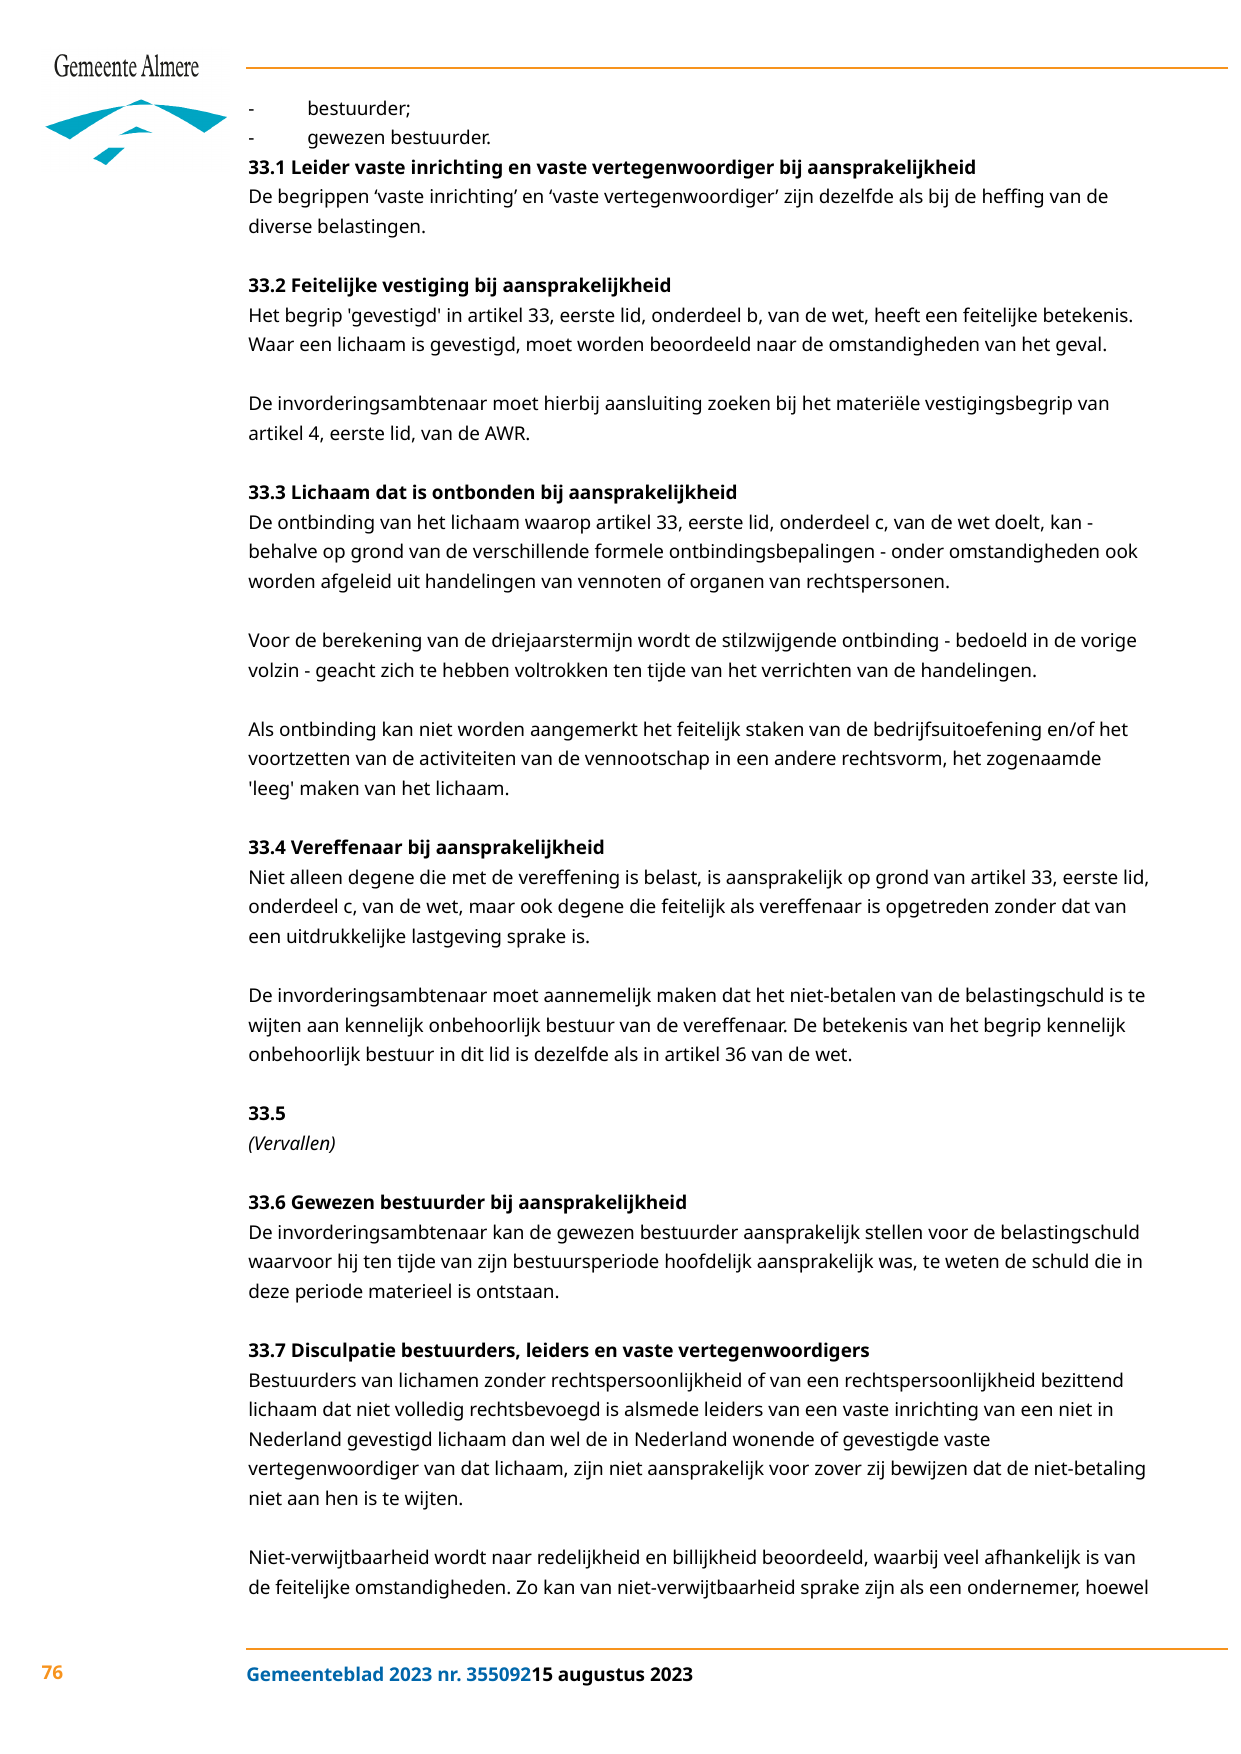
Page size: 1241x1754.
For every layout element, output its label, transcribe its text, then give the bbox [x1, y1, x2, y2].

picture [41, 47, 231, 172]
text Niet-verwijtbaarheid wordt naar redelijkheid en billijkheid beoordeeld, waarbij veel afhankelijk is van de feitelijke omstandigheden. Zo kan van niet-verwijtbaarheid sprake zijn als een ondernemer, hoewel [248, 1544, 1152, 1600]
text 33.4 Vereffenaar bij aansprakelijkheid [248, 834, 1152, 860]
text 33.1 Leider vaste inrichting en vaste vertegenwoordiger bij aansprakelijkheid [248, 154, 1152, 180]
text 33.3 Lichaam dat is ontbonden bij aansprakelijkheid [248, 479, 1152, 505]
list gewezen bestuurder. [248, 124, 1152, 150]
text Het begrip 'gevestigd' in artikel 33, eerste lid, onderdeel b, van de wet, heeft een feitelijke betekenis. Waar een lichaam is gevestigd, moet worden beoordeeld naar de omstandigheden van het geval. [248, 302, 1152, 357]
text (Vervallen) [248, 1130, 1152, 1156]
text De begrippen ‘vaste inrichting’ en ‘vaste vertegenwoordiger’ zijn dezelfde als bij de heffing van de diverse belastingen. [248, 183, 1152, 239]
text Bestuurders van lichamen zonder rechtspersoonlijkheid of van een rechtspersoonlijkheid bezittend lichaam dat niet volledig rechtsbevoegd is alsmede leiders van een vaste inrichting van een niet in Nederland gevestigd lichaam dan wel de in Nederland wonende of gevestigde vaste vertegenwoordiger van dat lichaam, zijn niet aansprakelijk voor zover zij bewijzen dat de niet-betaling niet aan hen is te wijten. [248, 1367, 1152, 1511]
list bestuurder; [248, 95, 1152, 121]
text De invorderingsambtenaar moet aannemelijk maken dat het niet-betalen van de belastingschuld is te wijten aan kennelijk onbehoorlijk bestuur van de vereffenaar. De betekenis van het begrip kennelijk onbehoorlijk bestuur in dit lid is dezelfde als in artikel 36 van de wet. [248, 982, 1152, 1067]
text De ontbinding van het lichaam waarop artikel 33, eerste lid, onderdeel c, van de wet doelt, kan - behalve op grond van de verschillende formele ontbindingsbepalingen - onder omstandigheden ook worden afgeleid uit handelingen van vennoten of organen van rechtspersonen. [248, 509, 1152, 594]
text 33.2 Feitelijke vestiging bij aansprakelijkheid [248, 272, 1152, 298]
text De invorderingsambtenaar moet hierbij aansluiting zoeken bij het materiële vestigingsbegrip van artikel 4, eerste lid, van de AWR. [248, 391, 1152, 446]
text Niet alleen degene die met de vereffening is belast, is aansprakelijk op grond van artikel 33, eerste lid, onderdeel c, van de wet, maar ook degene die feitelijk als vereffenaar is opgetreden zonder dat van een uitdrukkelijke lastgeving sprake is. [248, 864, 1152, 949]
text 33.5 [248, 1101, 1152, 1126]
text Voor de berekening van de driejaarstermijn wordt de stilzwijgende ontbinding - bedoeld in de vorige volzin - geacht zich te hebben voltrokken ten tijde van het verrichten van de handelingen. [248, 627, 1152, 683]
text 33.6 Gewezen bestuurder bij aansprakelijkheid [248, 1189, 1152, 1215]
text Als ontbinding kan niet worden aangemerkt het feitelijk staken van de bedrijfsuitoefening en/of het voortzetten van de activiteiten van de vennootschap in een andere rechtsvorm, het zogenaamde 'leeg' maken van het lichaam. [248, 716, 1152, 801]
text 33.7 Disculpatie bestuurders, leiders en vaste vertegenwoordigers [248, 1337, 1152, 1363]
text De invorderingsambtenaar kan de gewezen bestuurder aansprakelijk stellen voor de belastingschuld waarvoor hij ten tijde van zijn bestuursperiode hoofdelijk aansprakelijk was, te weten de schuld die in deze periode materieel is ontstaan. [248, 1219, 1152, 1304]
